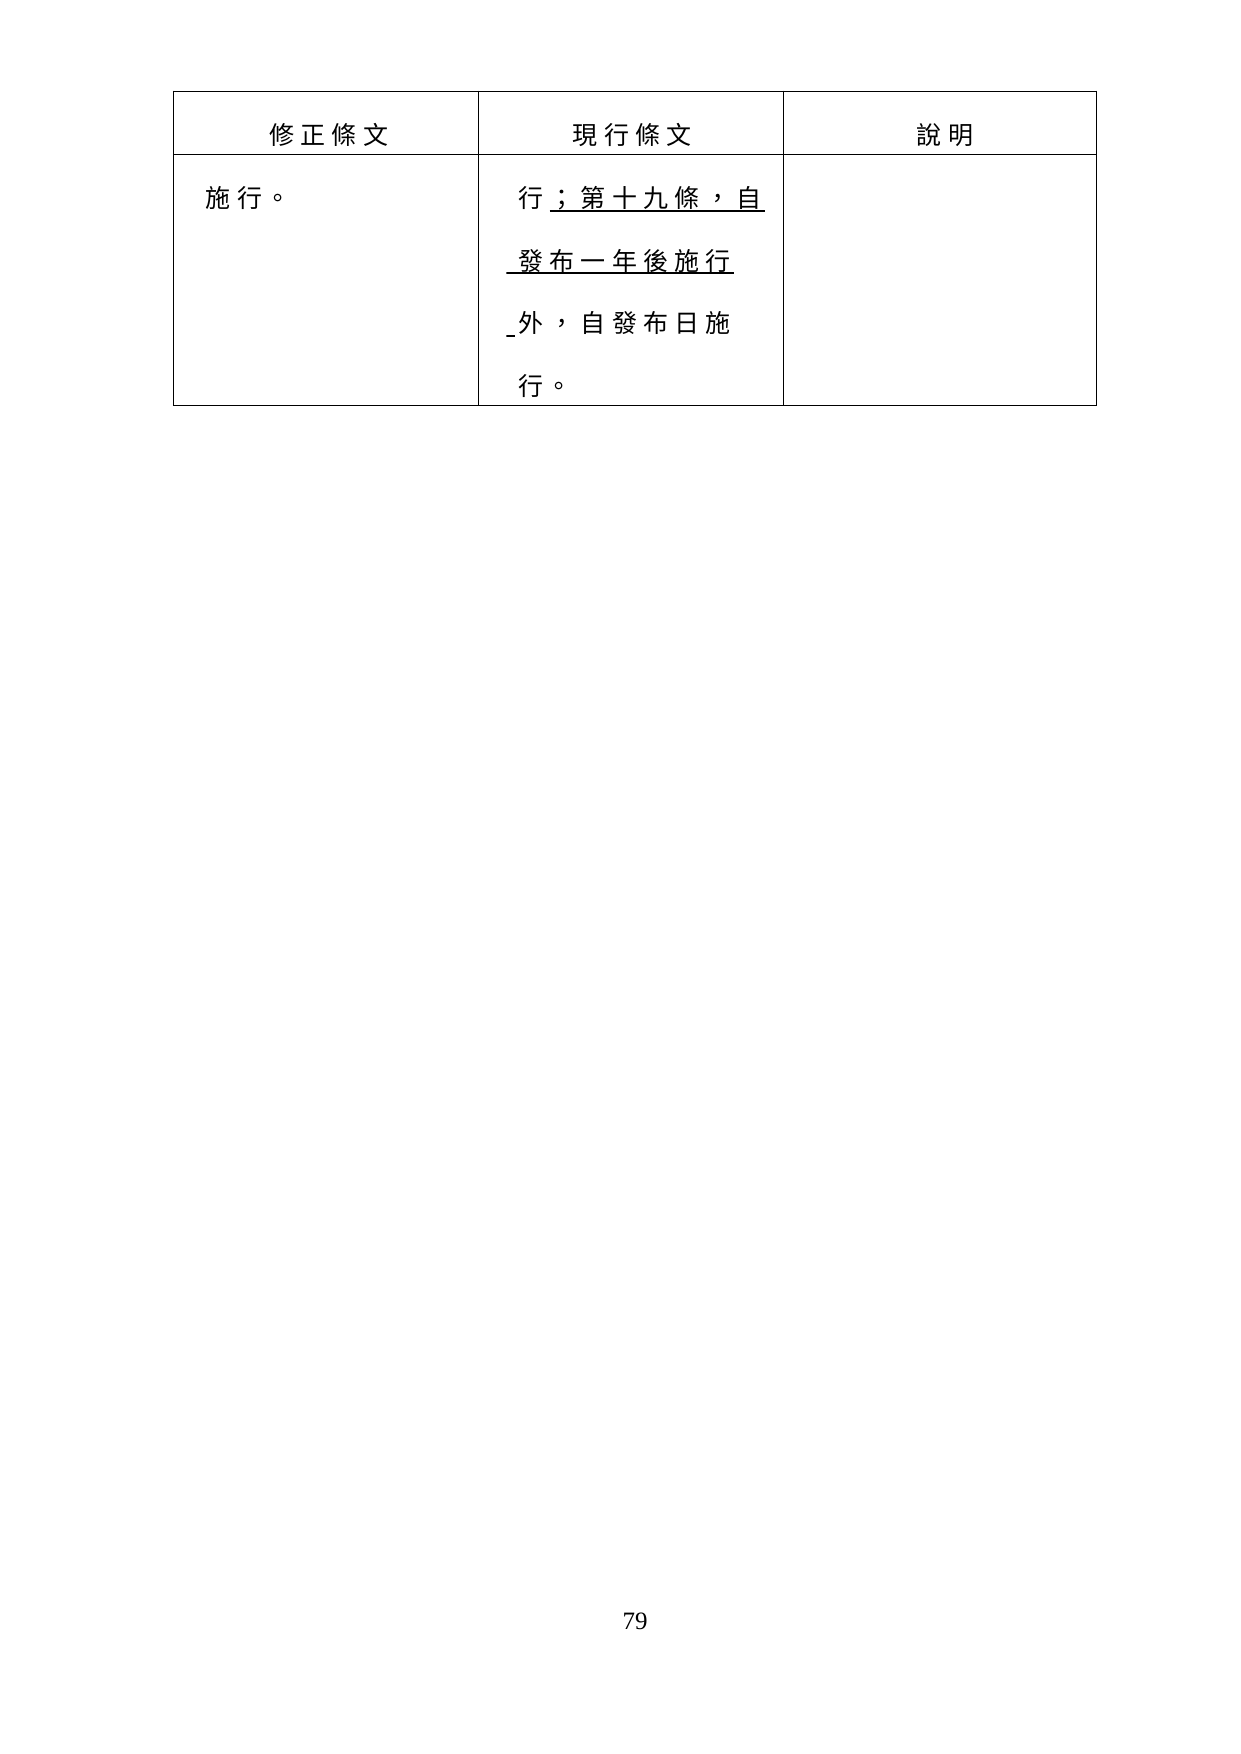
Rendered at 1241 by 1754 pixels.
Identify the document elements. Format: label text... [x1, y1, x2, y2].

table_header 說明 [784, 92, 1096, 154]
table_cell 施行。 [174, 155, 478, 405]
table_cell 行；第十九條，自發布一年後施行外，自發布日施行。 [479, 155, 783, 405]
table_header 現行條文 [479, 92, 783, 154]
table_cell [784, 155, 1096, 405]
table_header 修正條文 [174, 92, 478, 154]
